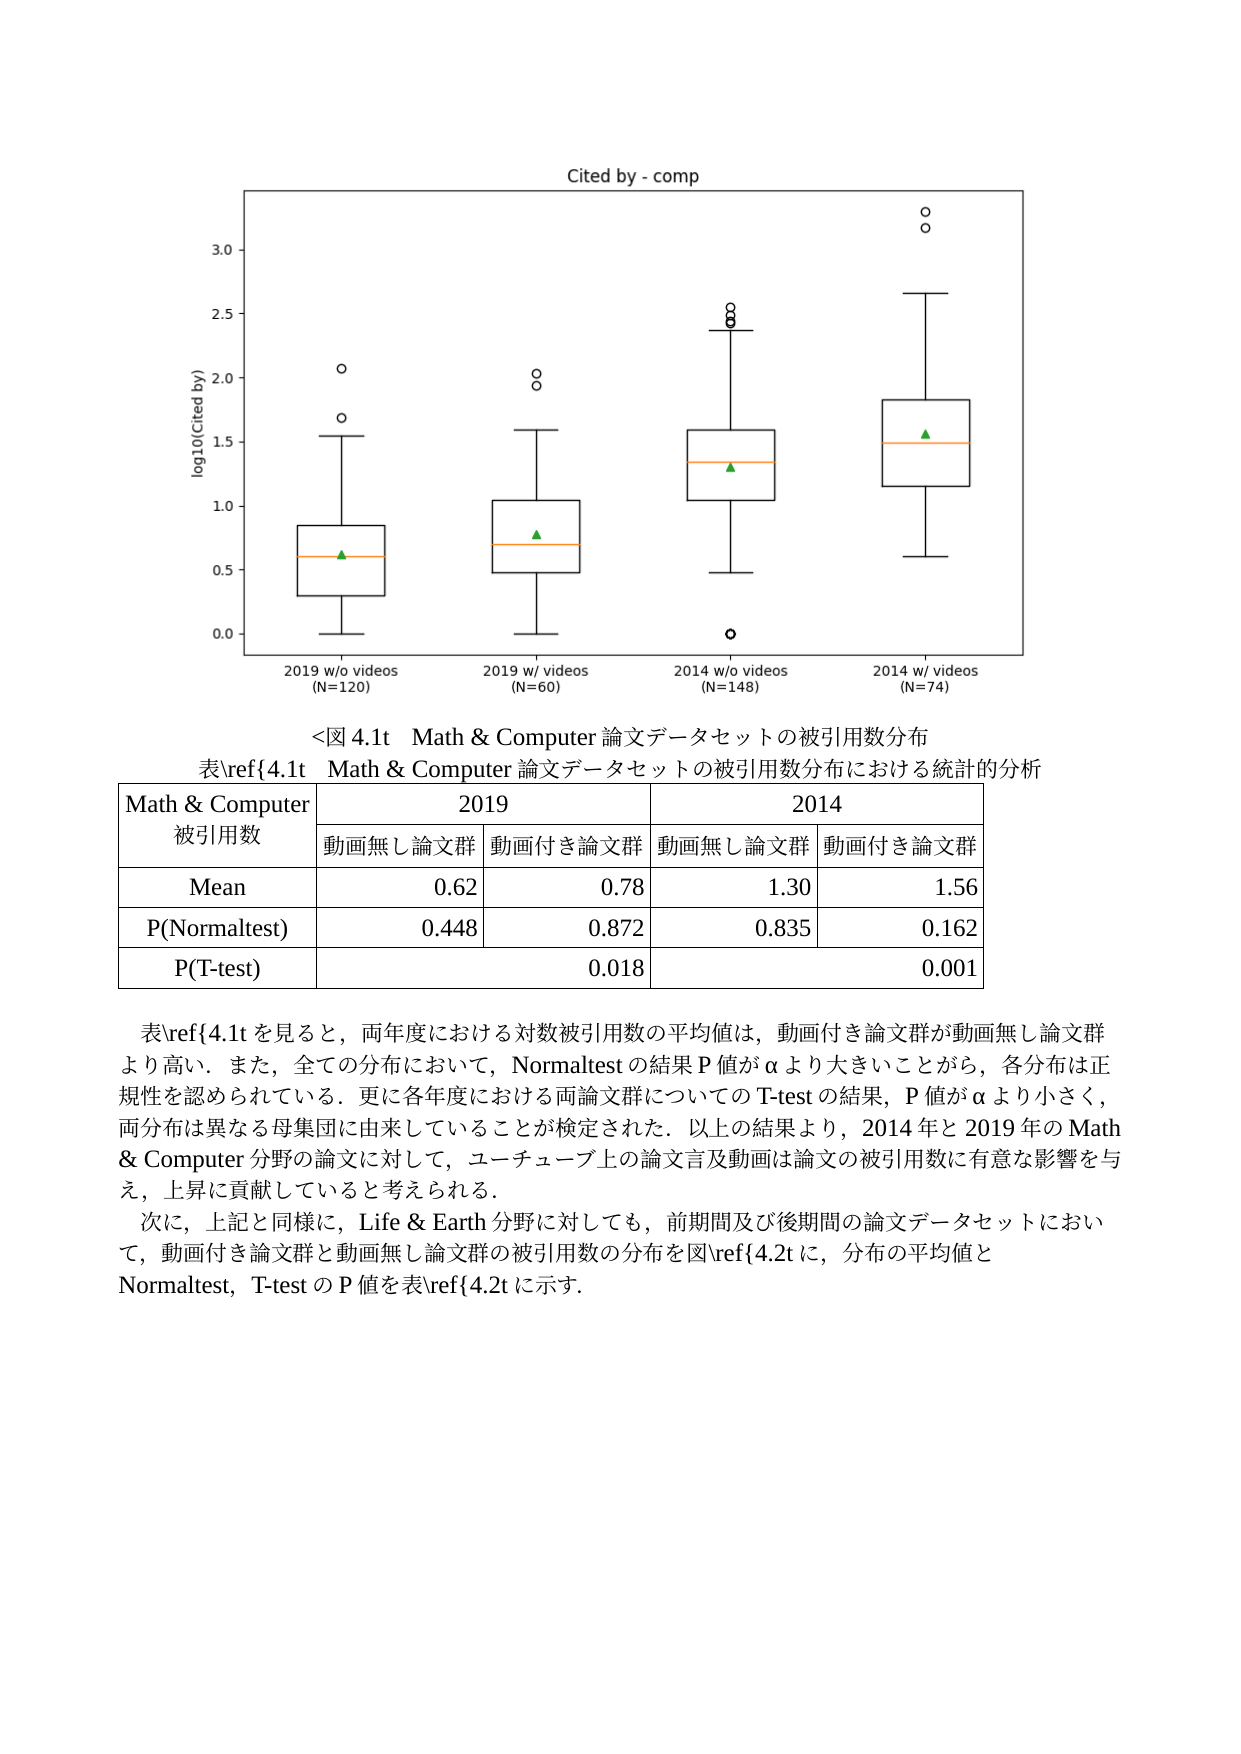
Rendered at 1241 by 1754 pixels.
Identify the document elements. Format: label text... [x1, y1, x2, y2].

table_header 2014 [651, 784, 983, 824]
table_cell 動画無し論文群 [651, 825, 817, 867]
table_cell 0.62 [317, 868, 483, 907]
table_cell 0.872 [484, 908, 650, 947]
table_cell 1.56 [818, 868, 983, 907]
table_cell 0.448 [317, 908, 483, 947]
table_cell 0.018 [317, 948, 650, 988]
table_cell 0.001 [651, 948, 983, 988]
table_cell Mean [119, 868, 316, 907]
table_cell 動画付き論文群 [818, 825, 983, 867]
table_cell P(T-test) [119, 948, 316, 988]
table_cell 0.162 [818, 908, 983, 947]
table_cell 動画無し論文群 [317, 825, 483, 867]
text 表\ref{4.1t Math & Computer論文データセットの被引用数分布における統計的分析 [118, 752, 1122, 783]
text <図4.1t Math & Computer論文データセットの被引用数分布 [118, 721, 1122, 752]
table_header 2019 [317, 784, 650, 824]
table_cell 0.78 [484, 868, 650, 907]
table_header Math & Computer 被引用数 [119, 784, 316, 867]
table_cell 0.835 [651, 908, 817, 947]
table_cell 動画付き論文群 [484, 825, 650, 867]
text 次に，上記と同様に，Life & Earth分野に対しても，前期間及び後期間の論文データセットにおいて，動画付き論文群と動画無し論文群の被引用数の分布を図\ref{4.2tに，分布の平均値とNormaltest，T-testのP値を表\ref{4.2tに示す． [118, 1205, 1122, 1299]
text 表\ref{4.1tを見ると，両年度における対数被引用数の平均値は，動画付き論文群が動画無し論文群より高い．また，全ての分布において，Normaltestの結果P値がαより大きいことがら，各分布は正規性を認められている．更に各年度における両論文群についてのT-testの結果，P値がαより小さく，両分布は異なる母集団に由来していることが検定された．以上の結果より，2014年と2019年のMath & Computer分野の論文に対して，ユーチューブ上の論文言及動画は論文の被引用数に有意な影響を与え，上昇に貢献していると考えられる． [118, 1016, 1122, 1205]
picture [118, 118, 1123, 721]
table_cell P(Normaltest) [119, 908, 316, 947]
table_cell 1.30 [651, 868, 817, 907]
